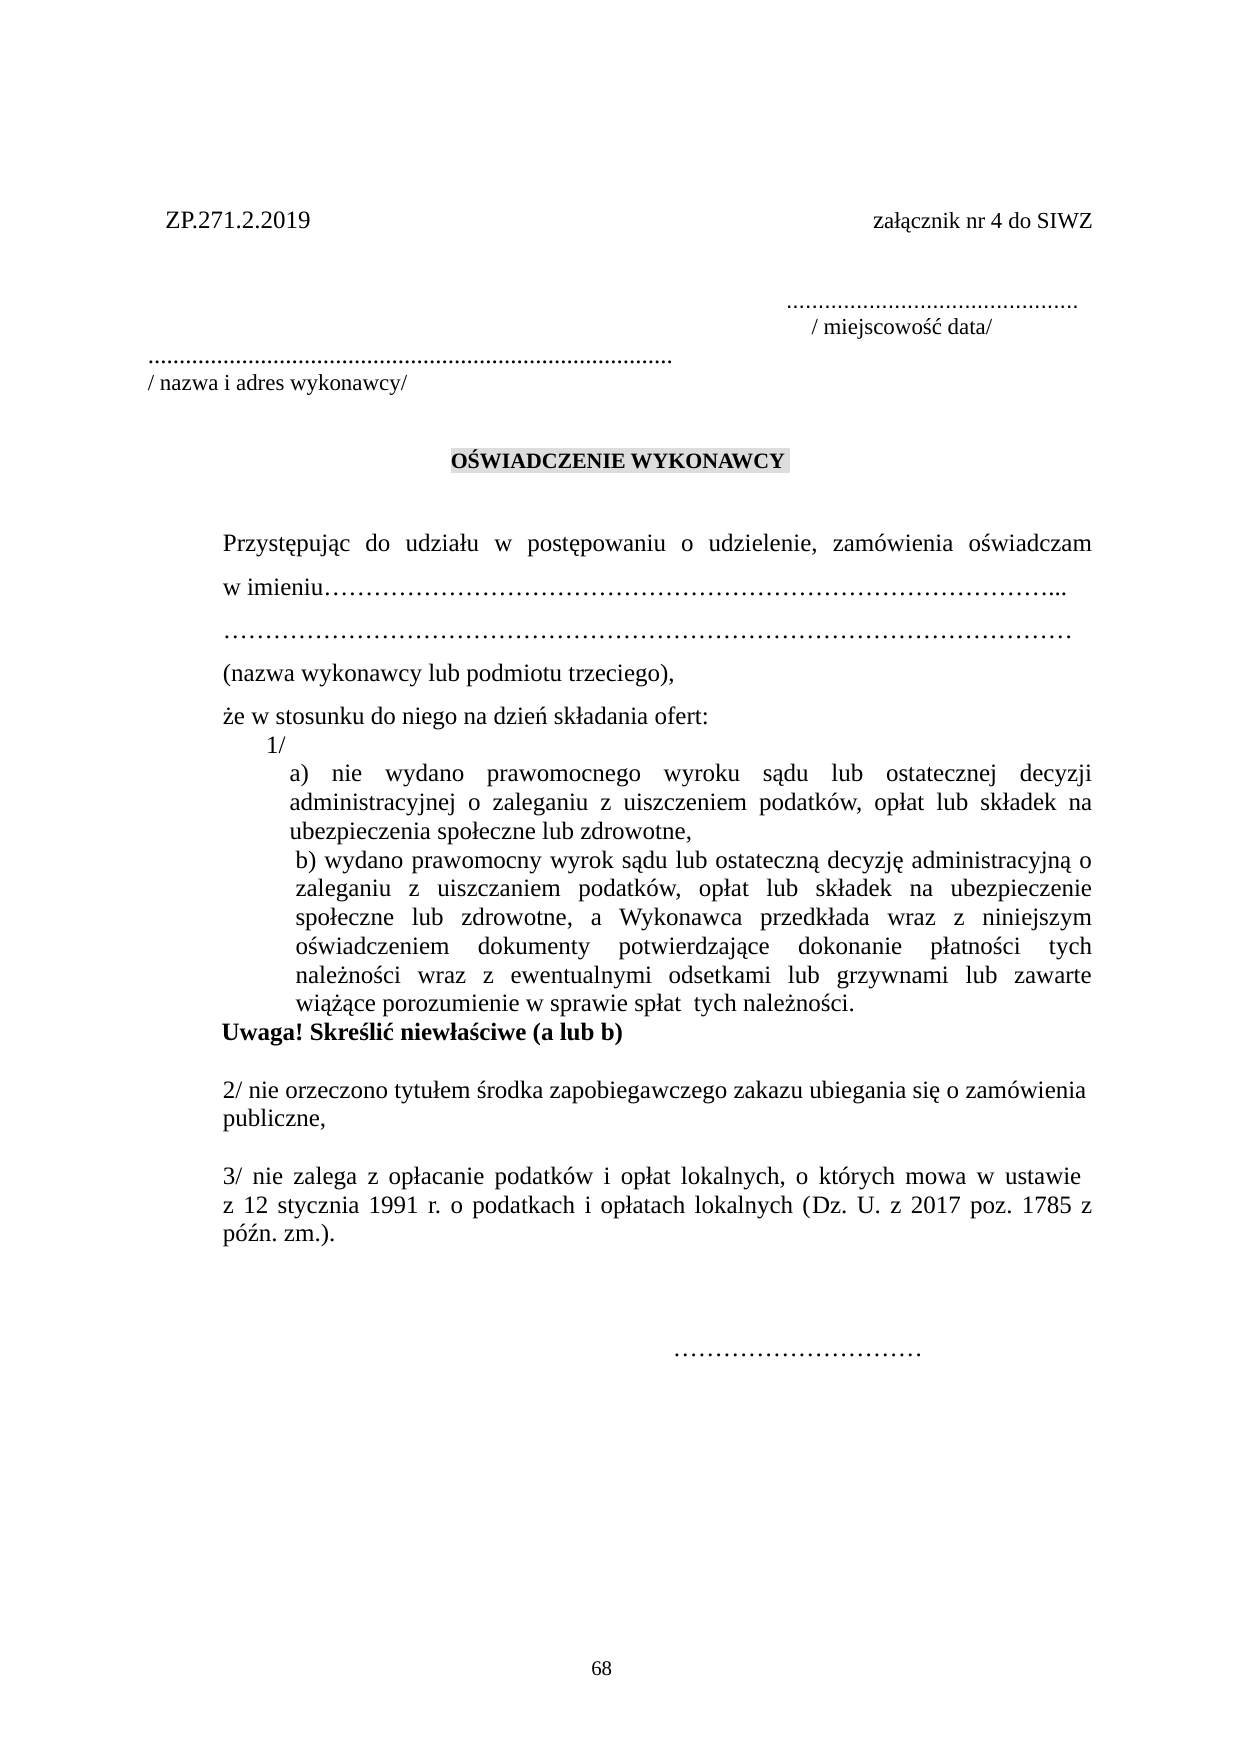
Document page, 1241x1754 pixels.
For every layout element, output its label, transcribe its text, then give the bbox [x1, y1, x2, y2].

text OŚWIADCZENIE WYKONAWCY [148, 448, 1093, 473]
list a) nie wydano prawomocnego wyroku sądu lub ostatecznej decyzji administracyjnej o zaleganiu z uiszczeniem podatków, opłat lub składek na ubezpieczenia społeczne lub zdrowotne, [278, 758, 1093, 845]
text .............................................. [148, 287, 1093, 313]
text ZP.271.2.2019 załącznik nr 4 do SIWZ [148, 206, 1093, 234]
text .................................................................................... [148, 340, 1093, 368]
text / nazwa i adres wykonawcy/ [148, 368, 1093, 395]
list 2/ nie orzeczono tytułem środka zapobiegawczego zakazu ubiegania się o zamówienia [148, 1075, 1093, 1103]
list b) wydano prawomocny wyrok sądu lub ostateczną decyzję administracyjną o zaleganiu z uiszczaniem podatków, opłat lub składek na ubezpieczenie społeczne lub zdrowotne, a Wykonawca przedkłada wraz z niniejszym oświadczeniem dokumenty potwierdzające dokonanie płatności tych należności wraz z ewentualnymi odsetkami lub grzywnami lub zawarte wiążące porozumienie w sprawie spłat tych należności. [258, 845, 1093, 1017]
list publiczne, [148, 1103, 1093, 1132]
list ………………………………………………………………………………………… (nazwa wykonawcy lub podmiotu trzeciego), [185, 615, 1093, 687]
text ………………………… [148, 1333, 1093, 1362]
text Uwaga! Skreślić niewłaściwe (a lub b) [221, 1017, 1093, 1046]
list Przystępując do udziału w postępowaniu o udzielenie, zamówienia oświadczam w imieniu……………………………………………………………………………... [185, 528, 1093, 600]
list 3/ nie zalega z opłacanie podatków i opłat lokalnych, o których mowa w ustawie z 12 stycznia 1991 r. o podatkach i opłatach lokalnych (Dz. U. z 2017 poz. 1785 z późn. zm.). [185, 1161, 1093, 1247]
list 1/ [266, 730, 1093, 758]
text / miejscowość data/ [738, 313, 1093, 340]
list że w stosunku do niego na dzień składania ofert: [185, 701, 1093, 730]
